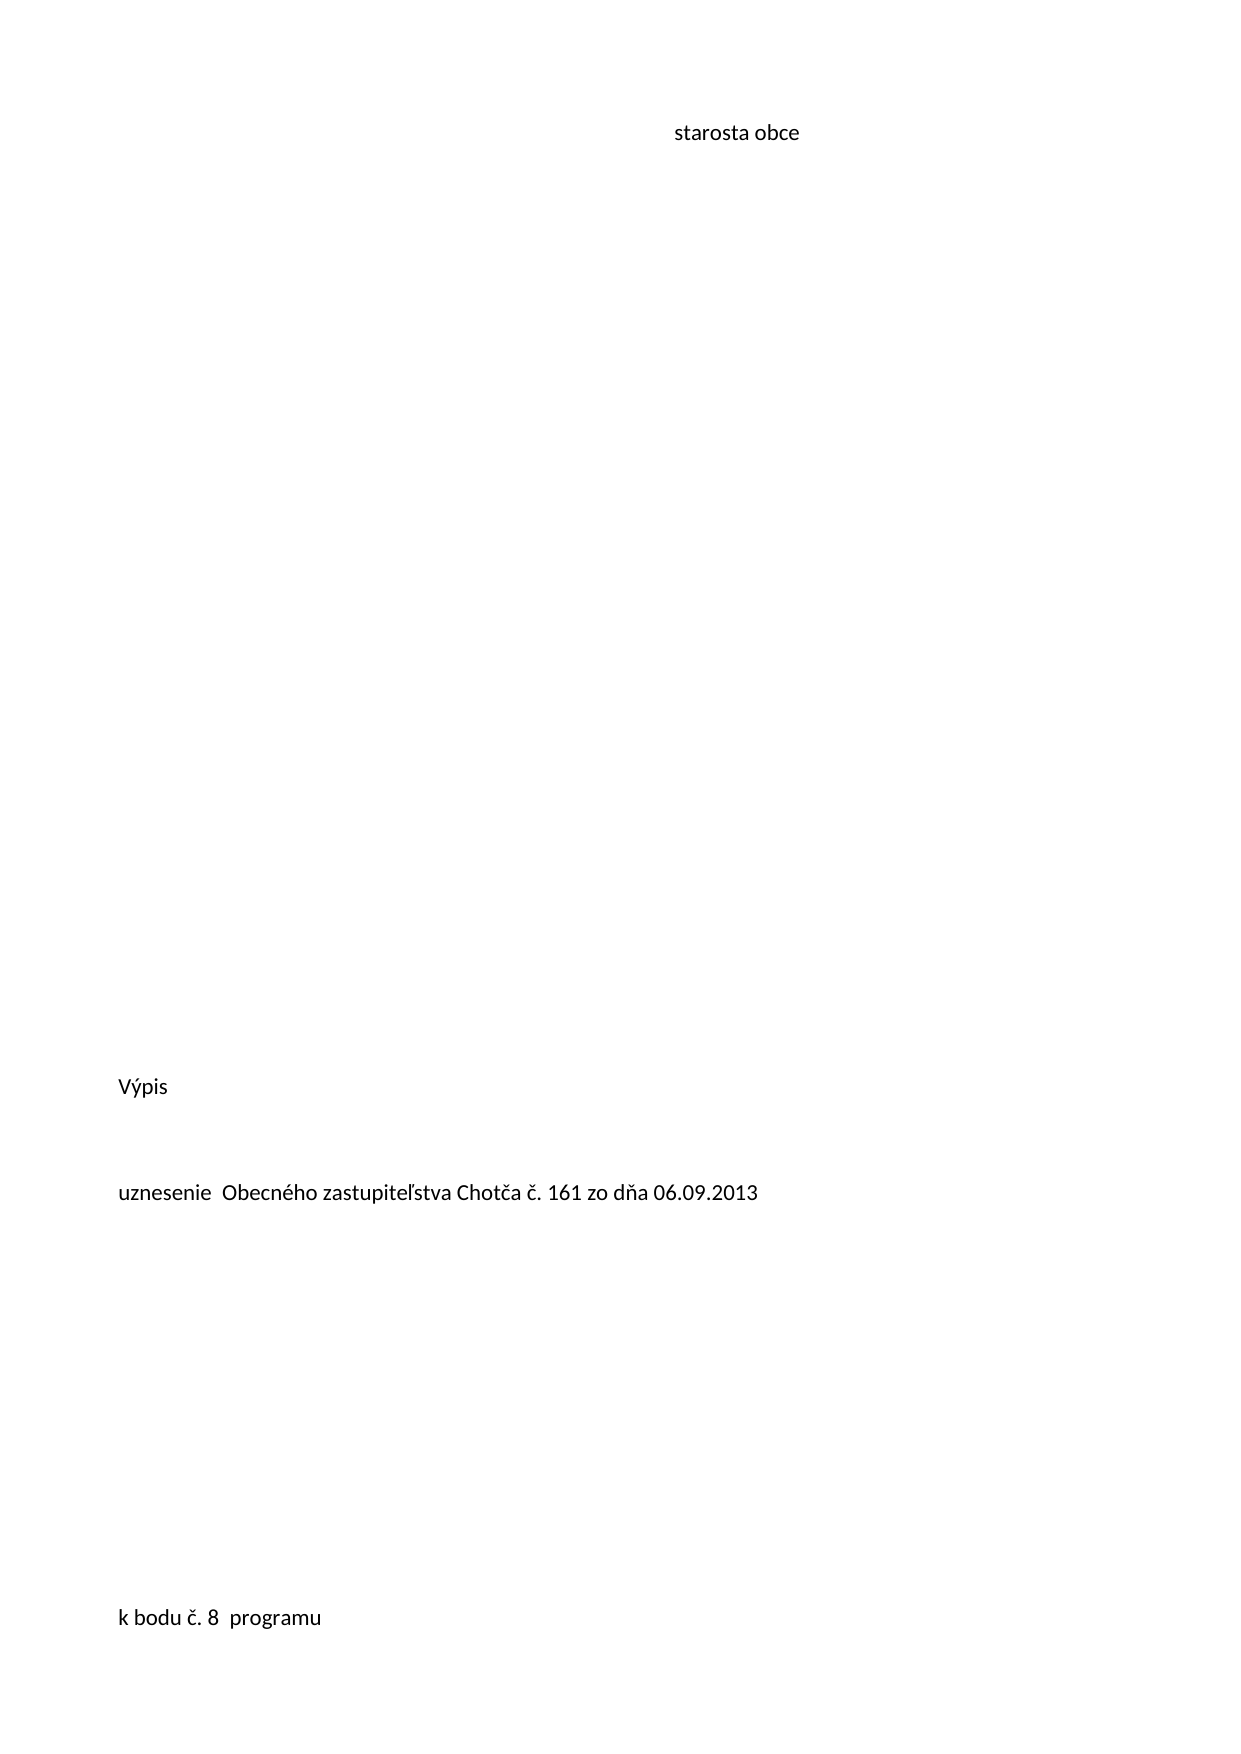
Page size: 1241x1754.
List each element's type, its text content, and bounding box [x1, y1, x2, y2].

text uznesenie Obecného zastupiteľstva Chotča č. 161 zo dňa 06.09.2013 [118, 1178, 1122, 1207]
text starosta obce [118, 118, 1122, 146]
text Výpis [118, 1072, 1122, 1101]
text k bodu č. 8 programu [118, 1603, 1122, 1631]
